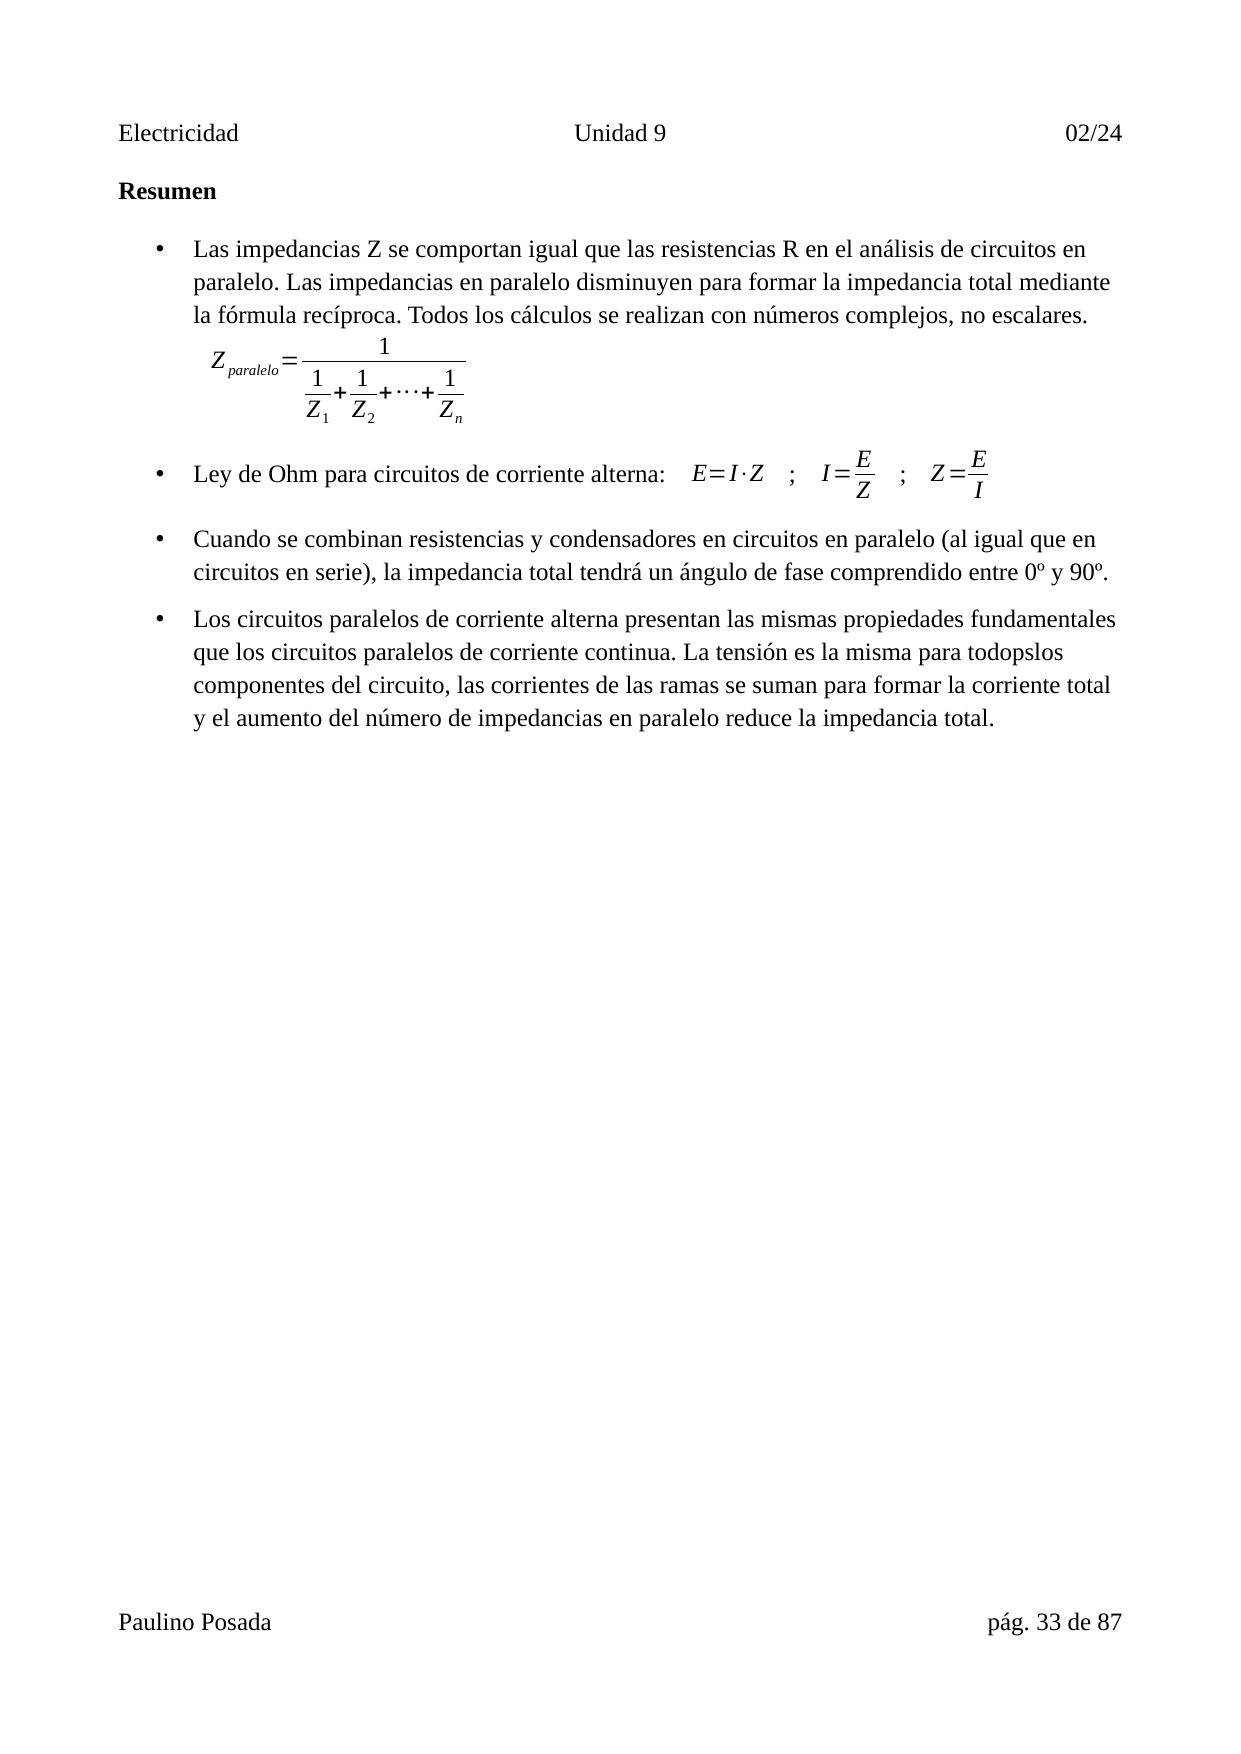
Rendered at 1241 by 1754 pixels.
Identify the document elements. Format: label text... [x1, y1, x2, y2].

list Ley de Ohm para circuitos de corriente alterna: ; ; [156, 446, 1122, 505]
list Las impedancias Z se comportan igual que las resistencias R en el análisis de circuitos en paralelo. Las impedancias en paralelo disminuyen para formar la impedancia total mediante la fórmula recíproca. Todos los cálculos se realizan con números complejos, no escalares. [156, 234, 1122, 427]
text Resumen [118, 176, 1122, 205]
list Los circuitos paralelos de corriente alterna presentan las mismas propiedades fundamentales que los circuitos paralelos de corriente continua. La tensión es la misma para todopslos componentes del circuito, las corrientes de las ramas se suman para formar la corriente total y el aumento del número de impedancias en paralelo reduce la impedancia total. [156, 604, 1122, 732]
list Cuando se combinan resistencias y condensadores en circuitos en paralelo (al igual que en circuitos en serie), la impedancia total tendrá un ángulo de fase comprendido entre 0º y 90º. [156, 524, 1122, 585]
